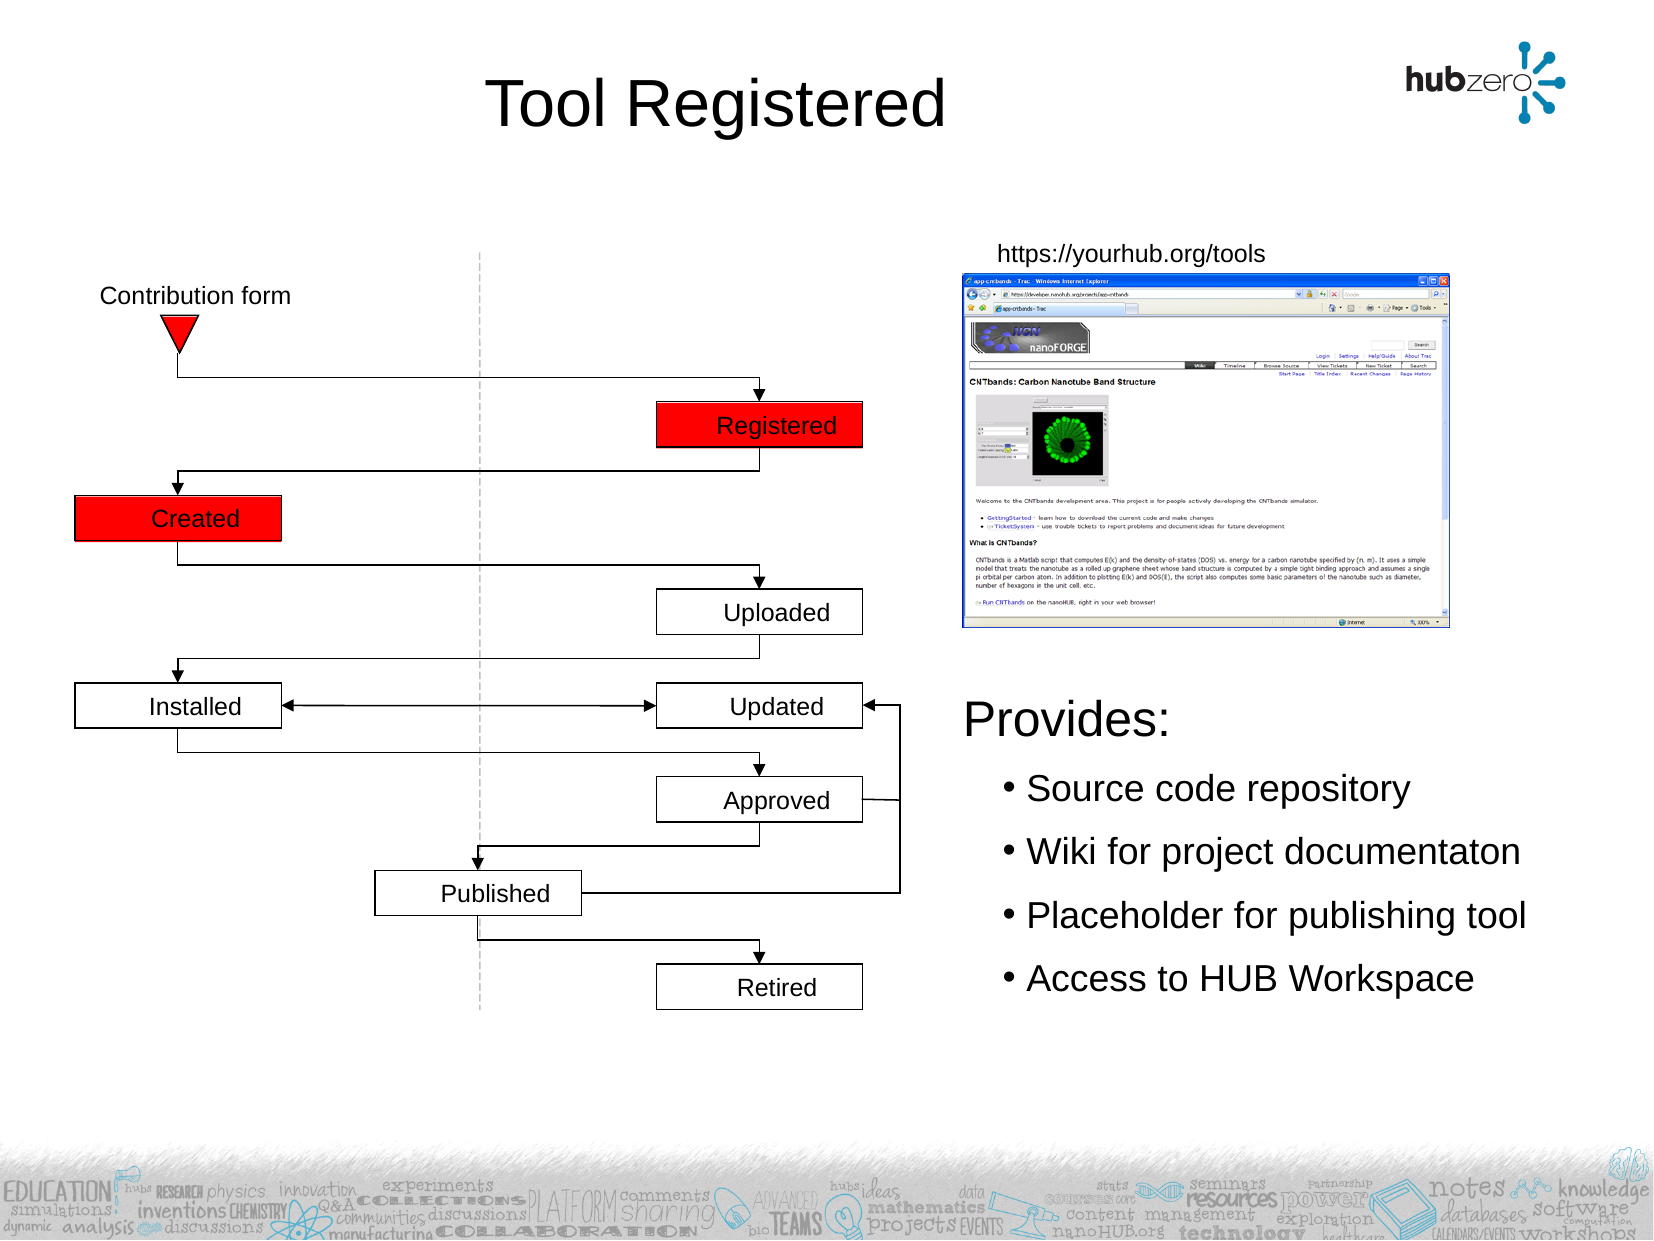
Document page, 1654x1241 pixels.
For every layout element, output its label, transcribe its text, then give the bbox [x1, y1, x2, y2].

text_box Uploaded [656, 589, 863, 635]
text_box [170, 329, 190, 349]
title Tool Registered [82, 46, 1351, 161]
text_box Updated [656, 682, 863, 729]
text_box Provides: Source code repository Wiki for project documentaton Placeholder for publishing tool Access to HUB Workspace [912, 678, 1576, 1007]
picture [1402, 38, 1569, 127]
text_box Approved [656, 776, 863, 822]
picture [0, 1140, 1654, 1240]
picture [962, 273, 1450, 628]
text_box Created [74, 495, 282, 541]
text_box Contribution form [12, 271, 344, 329]
text_box Retired [656, 964, 863, 1010]
text_box Published [374, 870, 582, 916]
text_box https://yourhub.org/tools [946, 229, 1282, 275]
text_box Registered [656, 401, 863, 447]
text_box Installed [74, 682, 282, 729]
